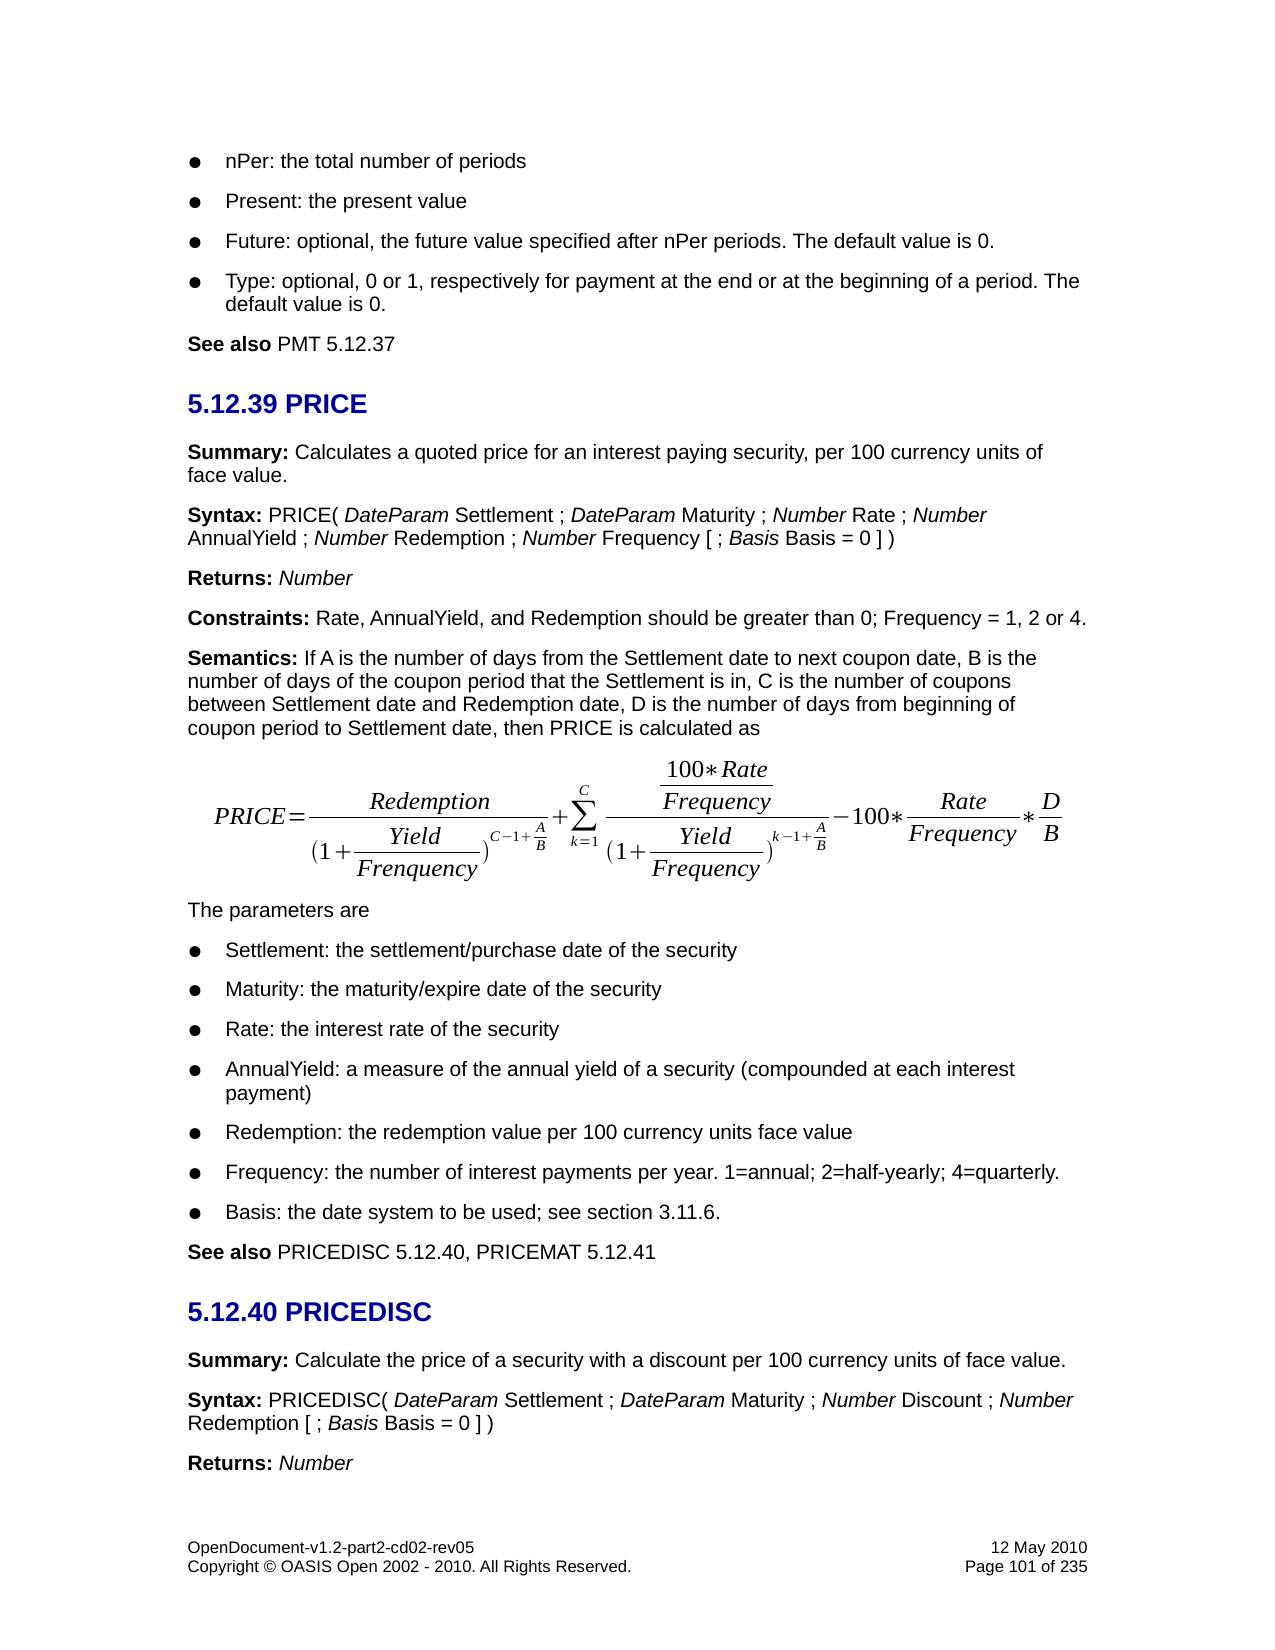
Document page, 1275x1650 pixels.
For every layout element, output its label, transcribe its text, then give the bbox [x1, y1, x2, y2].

list nPer: the total number of periods [187, 150, 1088, 173]
text The parameters are [187, 898, 1088, 922]
text Summary: Calculates a quoted price for an interest paying security, per 100 currency units of face value. [187, 440, 1088, 487]
list Maturity: the maturity/expire date of the security [187, 978, 1088, 1001]
list Future: optional, the future value specified after nPer periods. The default value is 0. [187, 230, 1088, 253]
text Returns: Number [187, 567, 1088, 590]
text Syntax: PRICE( DateParam Settlement ; DateParam Maturity ; Number Rate ; Number AnnualYield ; Number Redemption ; Number Frequency [ ; Basis Basis = 0 ] ) [187, 503, 1088, 550]
subtitle PRICE [187, 389, 1088, 419]
text Returns: Number [187, 1451, 1088, 1474]
list Frequency: the number of interest payments per year. 1=annual; 2=half-yearly; 4=quarterly. [187, 1161, 1088, 1184]
list Type: optional, 0 or 1, respectively for payment at the end or at the beginning of a period. The default value is 0. [187, 270, 1088, 316]
list AnnualYield: a measure of the annual yield of a security (compounded at each interest payment) [187, 1058, 1088, 1104]
text See also PRICEDISC 5.12.40, PRICEMAT 5.12.41 [187, 1241, 1088, 1264]
list Redemption: the redemption value per 100 currency units face value [187, 1121, 1088, 1144]
list Basis: the date system to be used; see section 3.11.6. [187, 1201, 1088, 1224]
text Syntax: PRICEDISC( DateParam Settlement ; DateParam Maturity ; Number Discount ; Number Redemption [ ; Basis Basis = 0 ] ) [187, 1388, 1088, 1435]
text Constraints: Rate, AnnualYield, and Redemption should be greater than 0; Frequency = 1, 2 or 4. [187, 607, 1088, 630]
subtitle PRICEDISC [187, 1297, 1088, 1327]
text Summary: Calculate the price of a security with a discount per 100 currency units of face value. [187, 1348, 1088, 1372]
text Semantics: If A is the number of days from the Settlement date to next coupon date, B is the number of days of the coupon period that the Settlement is in, C is the number of coupons between Settlement date and Redemption date, D is the number of days from beginning of coupon period to Settlement date, then PRICE is calculated as [187, 646, 1088, 739]
list Rate: the interest rate of the security [187, 1018, 1088, 1041]
list Settlement: the settlement/purchase date of the security [187, 938, 1088, 961]
list Present: the present value [187, 190, 1088, 213]
text See also PMT 5.12.37 [187, 333, 1088, 356]
